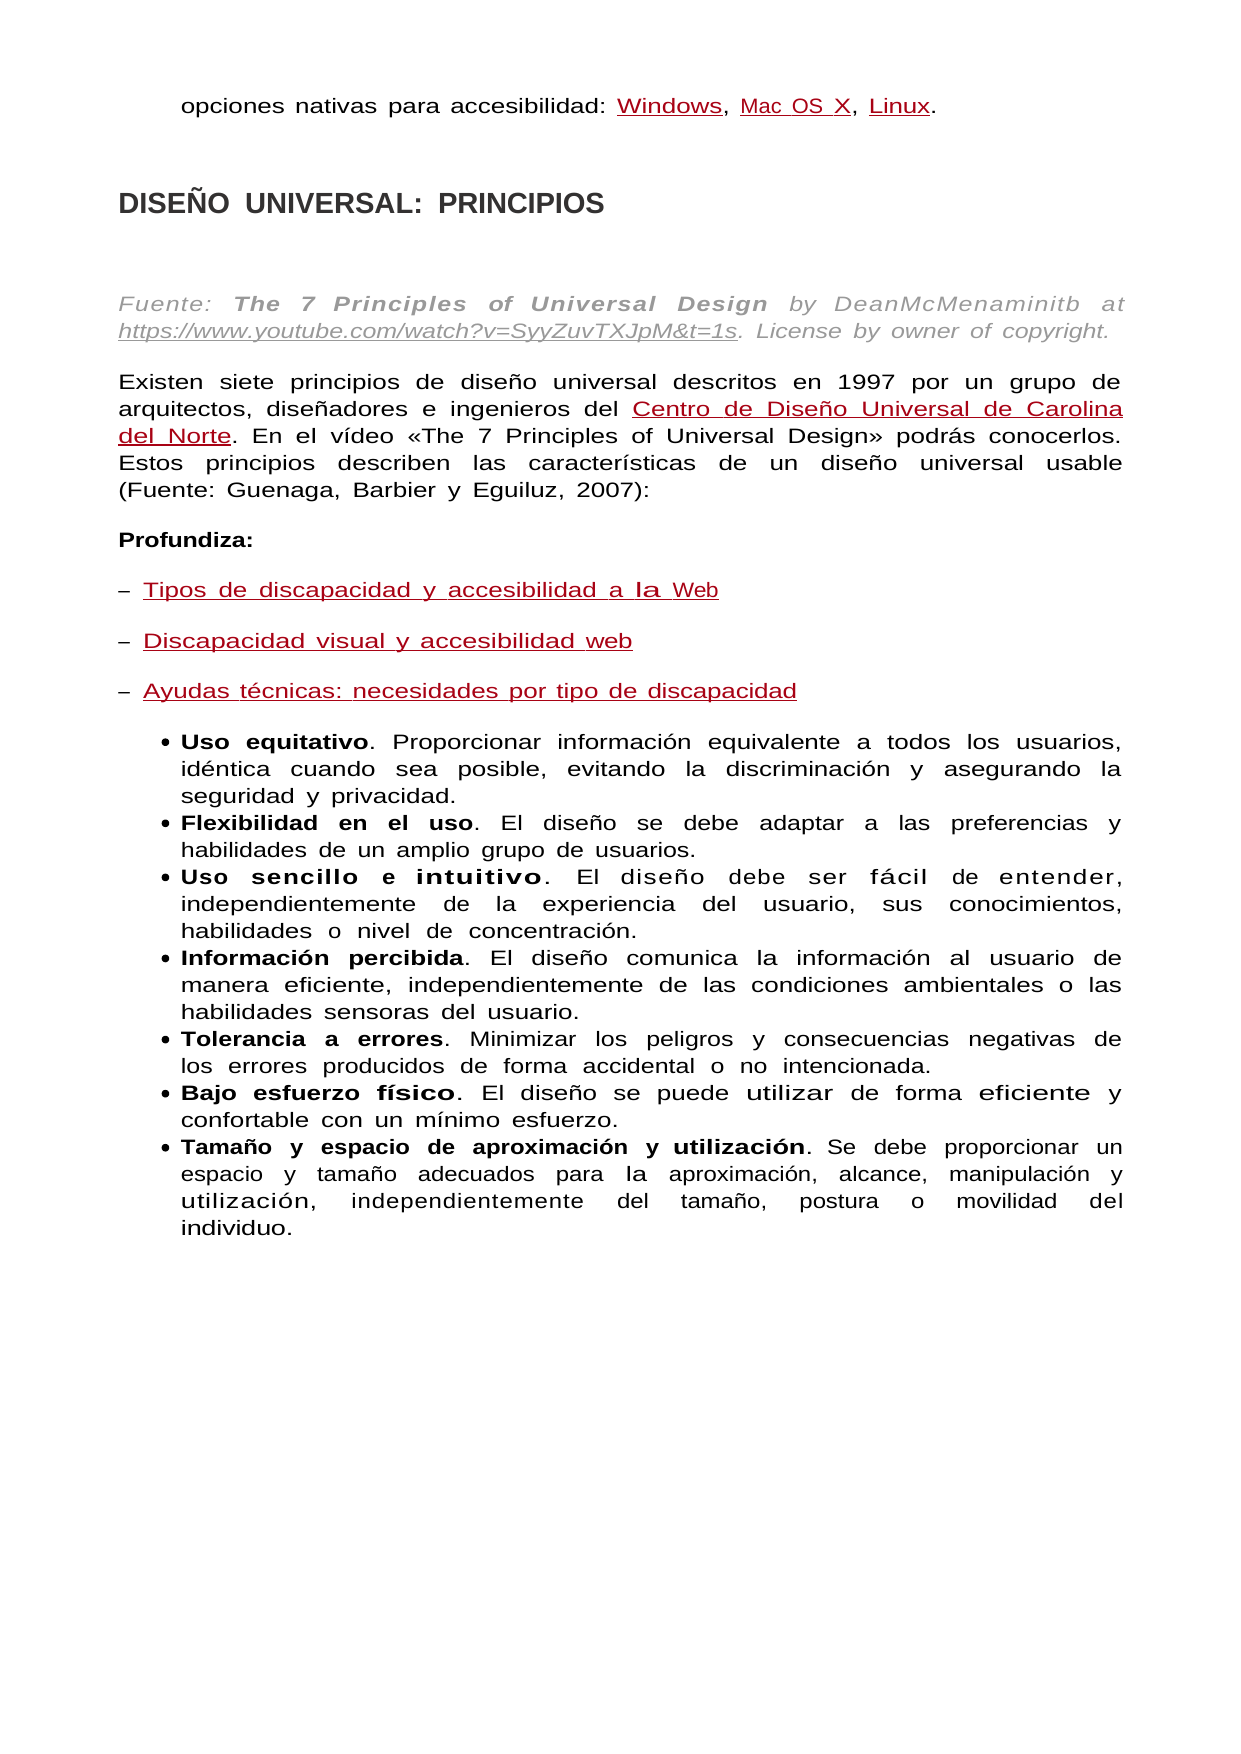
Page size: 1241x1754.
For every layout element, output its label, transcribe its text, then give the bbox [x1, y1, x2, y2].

text Tamaño y espacio de aproximación y utilización. Se debe proporcionar un espacio y tamaño adecuados para la aproximación, alcance, manipulación y utilización, independientemente del tamaño, postura o movilidad del individuo. [181, 1135, 1123, 1240]
list Tipos de discapacidad y accesibilidad a la Web [118, 578, 1138, 602]
list Discapacidad visual y accesibilidad web [118, 629, 1138, 653]
subtitle DISEÑO UNIVERSAL: PRINCIPIOS [118, 186, 1138, 220]
subtitle Profundiza: [118, 528, 1138, 552]
text Flexibilidad en el uso. El diseño se debe adaptar a las preferencias y habilidades de un amplio grupo de usuarios. [181, 811, 1121, 862]
text Tolerancia a errores. Minimizar los peligros y consecuencias negativas de los errores producidos de forma accidental o no intencionada. [181, 1027, 1122, 1078]
text Uso equitativo. Proporcionar información equivalente a todos los usuarios, idéntica cuando sea posible, evitando la discriminación y asegurando la seguridad y privacidad. [181, 730, 1123, 808]
list Ayudas técnicas: necesidades por tipo de discapacidad [118, 679, 1138, 703]
text Fuente: The 7 Principles of Universal Design by DeanMcMenaminitb at https://www.youtube.com/watch?v=SyyZuvTXJpM&t=1s. License by owner of copyright. [118, 292, 1124, 343]
text Existen siete principios de diseño universal descritos en 1997 por un grupo de arquitectos, diseñadores e ingenieros del Centro de Diseño Universal de Carolina del Norte. En el vídeo «The 7 Principles of Universal Design» podrás conocerlos. Estos principios describen las características de un diseño universal usable (Fuente: Guenaga, Barbier y Eguiluz, 2007): [118, 369, 1123, 501]
text Uso sencillo e intuitivo. El diseño debe ser fácil de entender, independientemente de la experiencia del usuario, sus conocimientos, habilidades o nivel de concentración. [181, 865, 1123, 943]
text Bajo esfuerzo físico. El diseño se puede utilizar de forma eficiente y confortable con un mínimo esfuerzo. [181, 1081, 1121, 1132]
text opciones nativas para accesibilidad: Windows, Mac OS X, Linux. [181, 94, 1138, 118]
text Información percibida. El diseño comunica la información al usuario de manera eficiente, independientemente de las condiciones ambientales o las habilidades sensoras del usuario. [181, 946, 1123, 1024]
